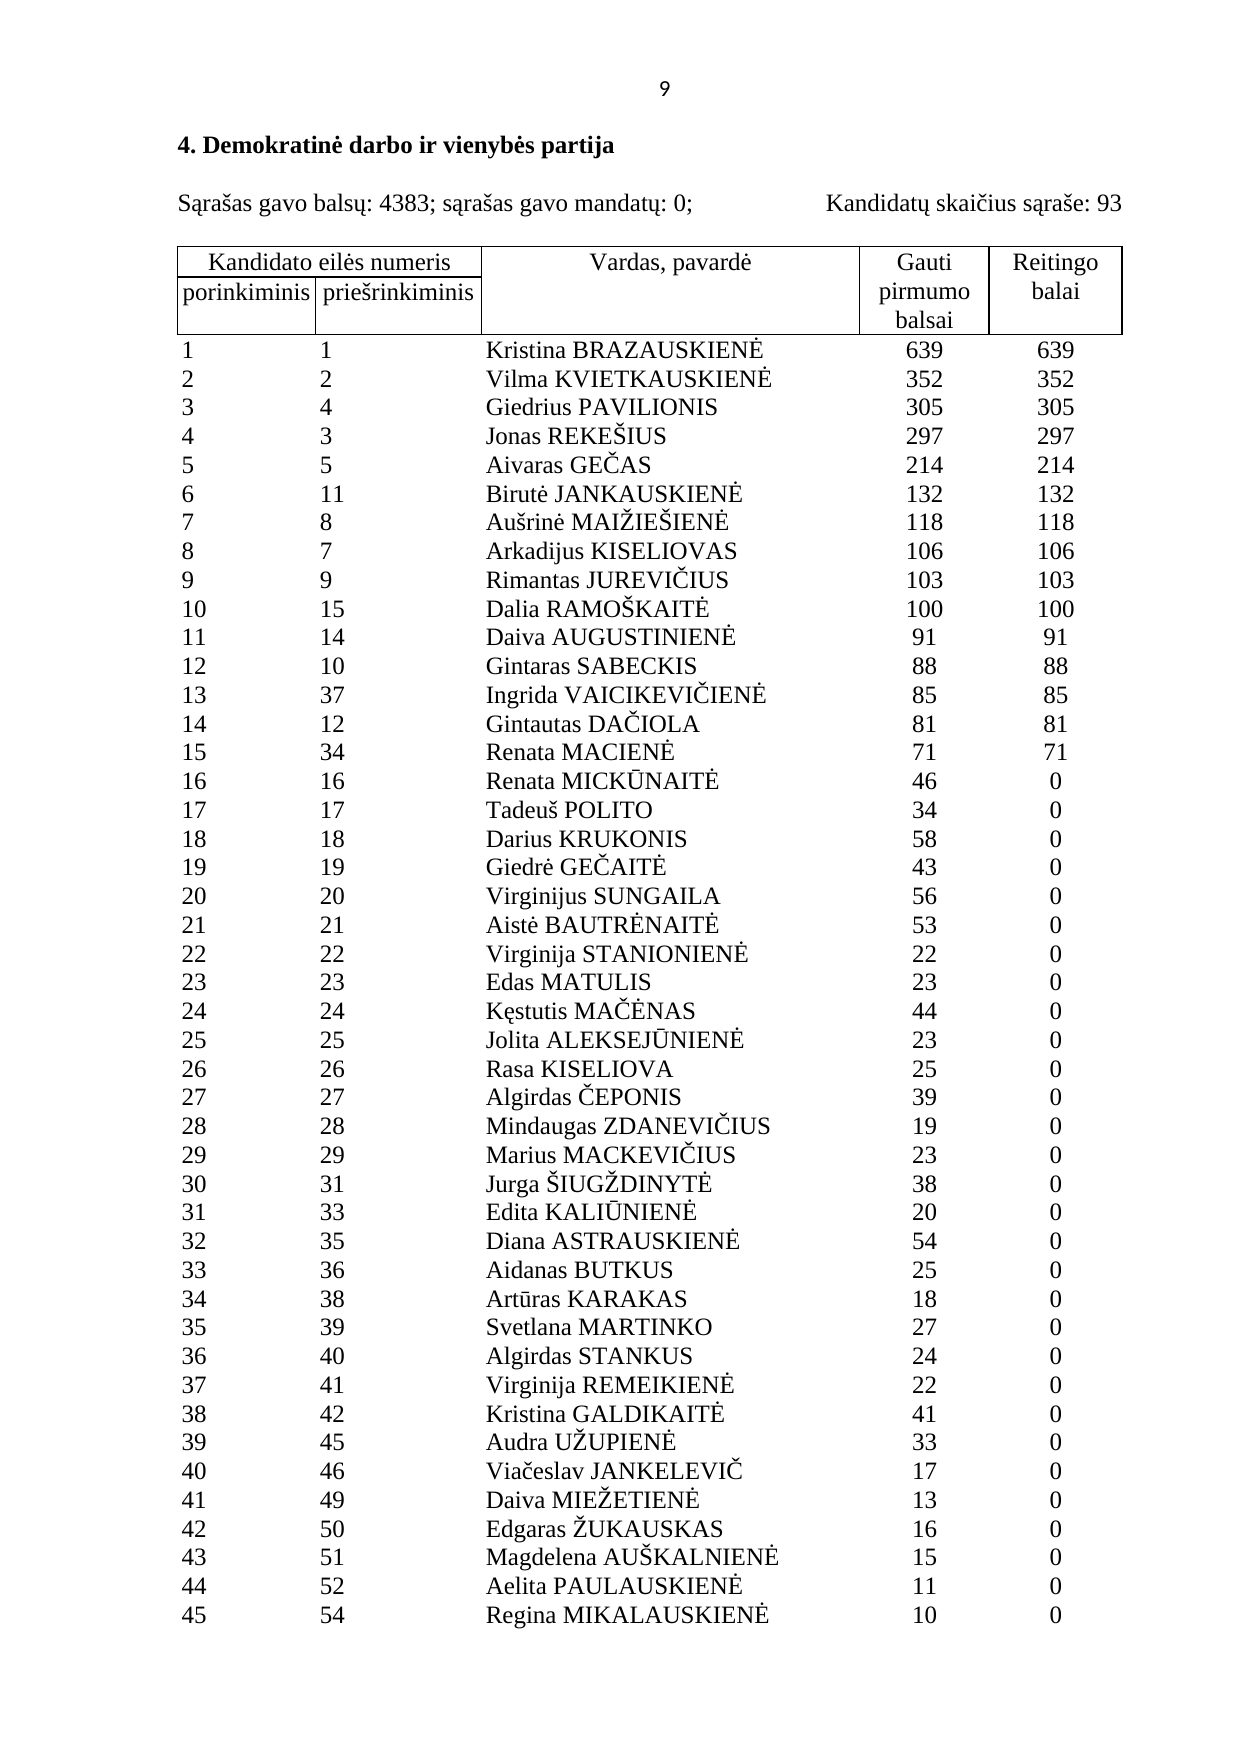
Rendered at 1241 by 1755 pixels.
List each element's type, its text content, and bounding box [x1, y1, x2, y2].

table_cell 17 [859, 1456, 989, 1485]
table_cell 19 [177, 853, 315, 881]
table_cell 132 [989, 479, 1122, 507]
table_cell Gintaras SABECKIS [481, 651, 859, 680]
table_cell 9 [315, 565, 481, 594]
table_cell Tadeuš POLITO [481, 795, 859, 824]
table_cell 0 [989, 1111, 1122, 1140]
table_cell 32 [177, 1226, 315, 1255]
table_cell 41 [315, 1370, 481, 1399]
table_cell Diana ASTRAUSKIENĖ [481, 1226, 859, 1255]
table_cell 26 [315, 1054, 481, 1082]
table_cell 49 [315, 1485, 481, 1514]
table_cell 352 [859, 364, 989, 392]
table_cell 33 [859, 1428, 989, 1456]
table_cell Virginija REMEIKIENĖ [481, 1370, 859, 1399]
table_cell 42 [315, 1399, 481, 1427]
table_cell 19 [859, 1111, 989, 1140]
table_cell 106 [859, 536, 989, 565]
table_cell 7 [315, 536, 481, 565]
table_cell 14 [315, 623, 481, 651]
table_cell Aistė BAUTRĖNAITĖ [481, 910, 859, 939]
table_cell 8 [315, 508, 481, 536]
table_cell Kristina GALDIKAITĖ [481, 1399, 859, 1427]
table_cell 85 [859, 680, 989, 709]
table_cell 25 [859, 1255, 989, 1284]
table_cell 43 [177, 1543, 315, 1571]
table_cell 35 [315, 1226, 481, 1255]
table_cell Kęstutis MAČĖNAS [481, 996, 859, 1025]
table_cell Rasa KISELIOVA [481, 1054, 859, 1082]
table_cell 20 [859, 1198, 989, 1226]
table_cell 46 [859, 766, 989, 795]
table_cell 4 [177, 421, 315, 450]
table_cell Giedrė GEČAITĖ [481, 853, 859, 881]
text 4. Demokratinė darbo ir vienybės partija [177, 131, 1152, 159]
table_cell Aušrinė MAIŽIEŠIENĖ [481, 508, 859, 536]
table_cell Svetlana MARTINKO [481, 1313, 859, 1341]
table_cell 24 [859, 1341, 989, 1370]
table_cell 0 [989, 1456, 1122, 1485]
table_cell 0 [989, 1370, 1122, 1399]
table_cell 27 [859, 1313, 989, 1341]
table_cell 0 [989, 1054, 1122, 1082]
table_cell 10 [315, 651, 481, 680]
table_cell Magdelena AUŠKALNIENĖ [481, 1543, 859, 1571]
table_cell Audra UŽUPIENĖ [481, 1428, 859, 1456]
table_cell Marius MACKEVIČIUS [481, 1140, 859, 1169]
table_cell 38 [859, 1169, 989, 1197]
table_cell 88 [859, 651, 989, 680]
table_cell 24 [315, 996, 481, 1025]
table_cell 0 [989, 1025, 1122, 1054]
table_cell 305 [859, 393, 989, 421]
table_cell 29 [177, 1140, 315, 1169]
table_cell 44 [177, 1571, 315, 1600]
table_cell Regina MIKALAUSKIENĖ [481, 1600, 859, 1629]
table_cell 297 [859, 421, 989, 450]
table_cell Rimantas JUREVIČIUS [481, 565, 859, 594]
table_cell 0 [989, 939, 1122, 967]
table_cell 13 [177, 680, 315, 709]
table_cell 4 [315, 393, 481, 421]
table_cell 41 [177, 1485, 315, 1514]
table_cell 16 [315, 766, 481, 795]
table_cell 24 [177, 996, 315, 1025]
table_cell 23 [859, 968, 989, 996]
table_cell 11 [177, 623, 315, 651]
table_header Reitingo balai [990, 247, 1121, 333]
table_cell 16 [859, 1514, 989, 1542]
table_cell 45 [315, 1428, 481, 1456]
table_cell 639 [989, 335, 1122, 364]
table_cell 297 [989, 421, 1122, 450]
table_cell 0 [989, 1571, 1122, 1600]
table_cell 53 [859, 910, 989, 939]
table_cell 103 [859, 565, 989, 594]
table_cell 0 [989, 1284, 1122, 1312]
table_cell 34 [859, 795, 989, 824]
table_cell 1 [315, 335, 481, 364]
table_cell 639 [859, 335, 989, 364]
text Sąrašas gavo balsų: 4383; sąrašas gavo mandatų: 0; Kandidatų skaičius sąraše: 93 [177, 188, 1152, 217]
table_cell 305 [989, 393, 1122, 421]
table_cell 40 [315, 1341, 481, 1370]
table_cell 88 [989, 651, 1122, 680]
table_cell 13 [859, 1485, 989, 1514]
table_cell 18 [315, 824, 481, 852]
table_cell 10 [177, 594, 315, 622]
table_cell 11 [315, 479, 481, 507]
table_cell Gintautas DAČIOLA [481, 709, 859, 737]
table_cell 23 [859, 1025, 989, 1054]
table_cell porinkiminis [178, 278, 315, 333]
table_cell 25 [859, 1054, 989, 1082]
table_cell 91 [989, 623, 1122, 651]
table_cell 12 [315, 709, 481, 737]
table_cell 352 [989, 364, 1122, 392]
table_cell 0 [989, 1083, 1122, 1111]
table_cell 5 [177, 450, 315, 479]
table_cell 3 [315, 421, 481, 450]
table_cell Ingrida VAICIKEVIČIENĖ [481, 680, 859, 709]
table_cell Artūras KARAKAS [481, 1284, 859, 1312]
table_cell 36 [177, 1341, 315, 1370]
table_cell 29 [315, 1140, 481, 1169]
table_cell 214 [989, 450, 1122, 479]
table_cell 0 [989, 1399, 1122, 1427]
table_cell Renata MACIENĖ [481, 738, 859, 766]
table_cell 16 [177, 766, 315, 795]
table_cell Kristina BRAZAUSKIENĖ [481, 335, 859, 364]
table_cell 25 [177, 1025, 315, 1054]
table_cell Aidanas BUTKUS [481, 1255, 859, 1284]
table_cell 14 [177, 709, 315, 737]
table_cell 6 [177, 479, 315, 507]
table_cell 54 [859, 1226, 989, 1255]
table_cell Mindaugas ZDANEVIČIUS [481, 1111, 859, 1140]
table_cell 34 [315, 738, 481, 766]
table_cell 7 [177, 508, 315, 536]
table_cell 0 [989, 1485, 1122, 1514]
table_cell Darius KRUKONIS [481, 824, 859, 852]
table_cell 8 [177, 536, 315, 565]
table_cell 2 [315, 364, 481, 392]
table_cell 0 [989, 1514, 1122, 1542]
table_cell 39 [315, 1313, 481, 1341]
table_cell 91 [859, 623, 989, 651]
table_cell 0 [989, 881, 1122, 910]
table_cell 0 [989, 910, 1122, 939]
table_cell 31 [177, 1198, 315, 1226]
table_cell 33 [177, 1255, 315, 1284]
table_cell 51 [315, 1543, 481, 1571]
table_cell Virginija STANIONIENĖ [481, 939, 859, 967]
table_cell 39 [859, 1083, 989, 1111]
table_cell Edas MATULIS [481, 968, 859, 996]
table_cell 20 [315, 881, 481, 910]
table_cell 15 [177, 738, 315, 766]
table_cell 100 [989, 594, 1122, 622]
table_cell 103 [989, 565, 1122, 594]
table_cell Jurga ŠIUGŽDINYTĖ [481, 1169, 859, 1197]
table_cell 71 [989, 738, 1122, 766]
table_cell 22 [177, 939, 315, 967]
table_cell 22 [859, 1370, 989, 1399]
table_cell 18 [859, 1284, 989, 1312]
table_cell 45 [177, 1600, 315, 1629]
table_cell 0 [989, 1600, 1122, 1629]
table_cell 20 [177, 881, 315, 910]
table_cell 0 [989, 766, 1122, 795]
table_cell 27 [177, 1083, 315, 1111]
table_cell 23 [859, 1140, 989, 1169]
table_cell 0 [989, 1313, 1122, 1341]
table_cell 10 [859, 1600, 989, 1629]
table_header Vardas, pavardė [482, 247, 859, 333]
table_cell 42 [177, 1514, 315, 1542]
table_cell 46 [315, 1456, 481, 1485]
table_cell 0 [989, 968, 1122, 996]
table_cell Edita KALIŪNIENĖ [481, 1198, 859, 1226]
table_cell Edgaras ŽUKAUSKAS [481, 1514, 859, 1542]
table_cell 39 [177, 1428, 315, 1456]
table_cell Arkadijus KISELIOVAS [481, 536, 859, 565]
table_cell 0 [989, 1140, 1122, 1169]
table_cell 0 [989, 1169, 1122, 1197]
table_cell 0 [989, 1198, 1122, 1226]
table_cell Algirdas ČEPONIS [481, 1083, 859, 1111]
table_cell 81 [989, 709, 1122, 737]
table_cell 38 [177, 1399, 315, 1427]
table_cell Giedrius PAVILIONIS [481, 393, 859, 421]
table_cell 44 [859, 996, 989, 1025]
table_cell 0 [989, 795, 1122, 824]
table_header Gauti pirmumo balsai [860, 247, 988, 333]
table_cell Dalia RAMOŠKAITĖ [481, 594, 859, 622]
table_cell Aelita PAULAUSKIENĖ [481, 1571, 859, 1600]
table_cell 0 [989, 996, 1122, 1025]
table_cell 2 [177, 364, 315, 392]
table_cell 15 [315, 594, 481, 622]
table_cell 37 [177, 1370, 315, 1399]
table_cell 21 [315, 910, 481, 939]
table_cell 19 [315, 853, 481, 881]
table_cell 33 [315, 1198, 481, 1226]
table_cell 11 [859, 1571, 989, 1600]
table_cell 5 [315, 450, 481, 479]
table_cell 26 [177, 1054, 315, 1082]
table_cell 15 [859, 1543, 989, 1571]
table_cell 43 [859, 853, 989, 881]
table_cell 118 [859, 508, 989, 536]
table_cell 40 [177, 1456, 315, 1485]
table_cell Birutė JANKAUSKIENĖ [481, 479, 859, 507]
table_cell 58 [859, 824, 989, 852]
table_cell 214 [859, 450, 989, 479]
table_cell 118 [989, 508, 1122, 536]
table_cell 0 [989, 1226, 1122, 1255]
table_cell Daiva AUGUSTINIENĖ [481, 623, 859, 651]
table_cell 27 [315, 1083, 481, 1111]
table_cell 17 [177, 795, 315, 824]
table_cell 18 [177, 824, 315, 852]
table_cell 106 [989, 536, 1122, 565]
table_cell 3 [177, 393, 315, 421]
table_cell 100 [859, 594, 989, 622]
table_cell 38 [315, 1284, 481, 1312]
table_cell 1 [177, 335, 315, 364]
table_cell 54 [315, 1600, 481, 1629]
table_cell 81 [859, 709, 989, 737]
table_header Kandidato eilės numeris [178, 247, 481, 276]
table_cell 31 [315, 1169, 481, 1197]
table_cell Virginijus SUNGAILA [481, 881, 859, 910]
table_cell Daiva MIEŽETIENĖ [481, 1485, 859, 1514]
table_cell 0 [989, 1255, 1122, 1284]
table_cell Jolita ALEKSEJŪNIENĖ [481, 1025, 859, 1054]
table_cell 23 [177, 968, 315, 996]
table_cell 0 [989, 1543, 1122, 1571]
table_cell 35 [177, 1313, 315, 1341]
table_cell 0 [989, 853, 1122, 881]
table_cell 30 [177, 1169, 315, 1197]
table_cell 0 [989, 824, 1122, 852]
table_cell Aivaras GEČAS [481, 450, 859, 479]
table_cell 34 [177, 1284, 315, 1312]
table_cell 21 [177, 910, 315, 939]
table_cell 9 [177, 565, 315, 594]
table_cell 85 [989, 680, 1122, 709]
table_cell 17 [315, 795, 481, 824]
table_cell 52 [315, 1571, 481, 1600]
table_cell Viačeslav JANKELEVIČ [481, 1456, 859, 1485]
table_cell 25 [315, 1025, 481, 1054]
table_cell 41 [859, 1399, 989, 1427]
table_cell 22 [315, 939, 481, 967]
table_cell 23 [315, 968, 481, 996]
table_cell Vilma KVIETKAUSKIENĖ [481, 364, 859, 392]
table_cell 0 [989, 1341, 1122, 1370]
table_cell 28 [177, 1111, 315, 1140]
table_cell 56 [859, 881, 989, 910]
table_cell Jonas REKEŠIUS [481, 421, 859, 450]
table_cell Renata MICKŪNAITĖ [481, 766, 859, 795]
table_cell 36 [315, 1255, 481, 1284]
table_cell Algirdas STANKUS [481, 1341, 859, 1370]
table_cell 71 [859, 738, 989, 766]
table_cell 132 [859, 479, 989, 507]
table_cell 37 [315, 680, 481, 709]
table_cell 28 [315, 1111, 481, 1140]
table_cell 0 [989, 1428, 1122, 1456]
table_cell 50 [315, 1514, 481, 1542]
table_cell 12 [177, 651, 315, 680]
table_cell 22 [859, 939, 989, 967]
table_cell priešrinkiminis [316, 278, 481, 333]
